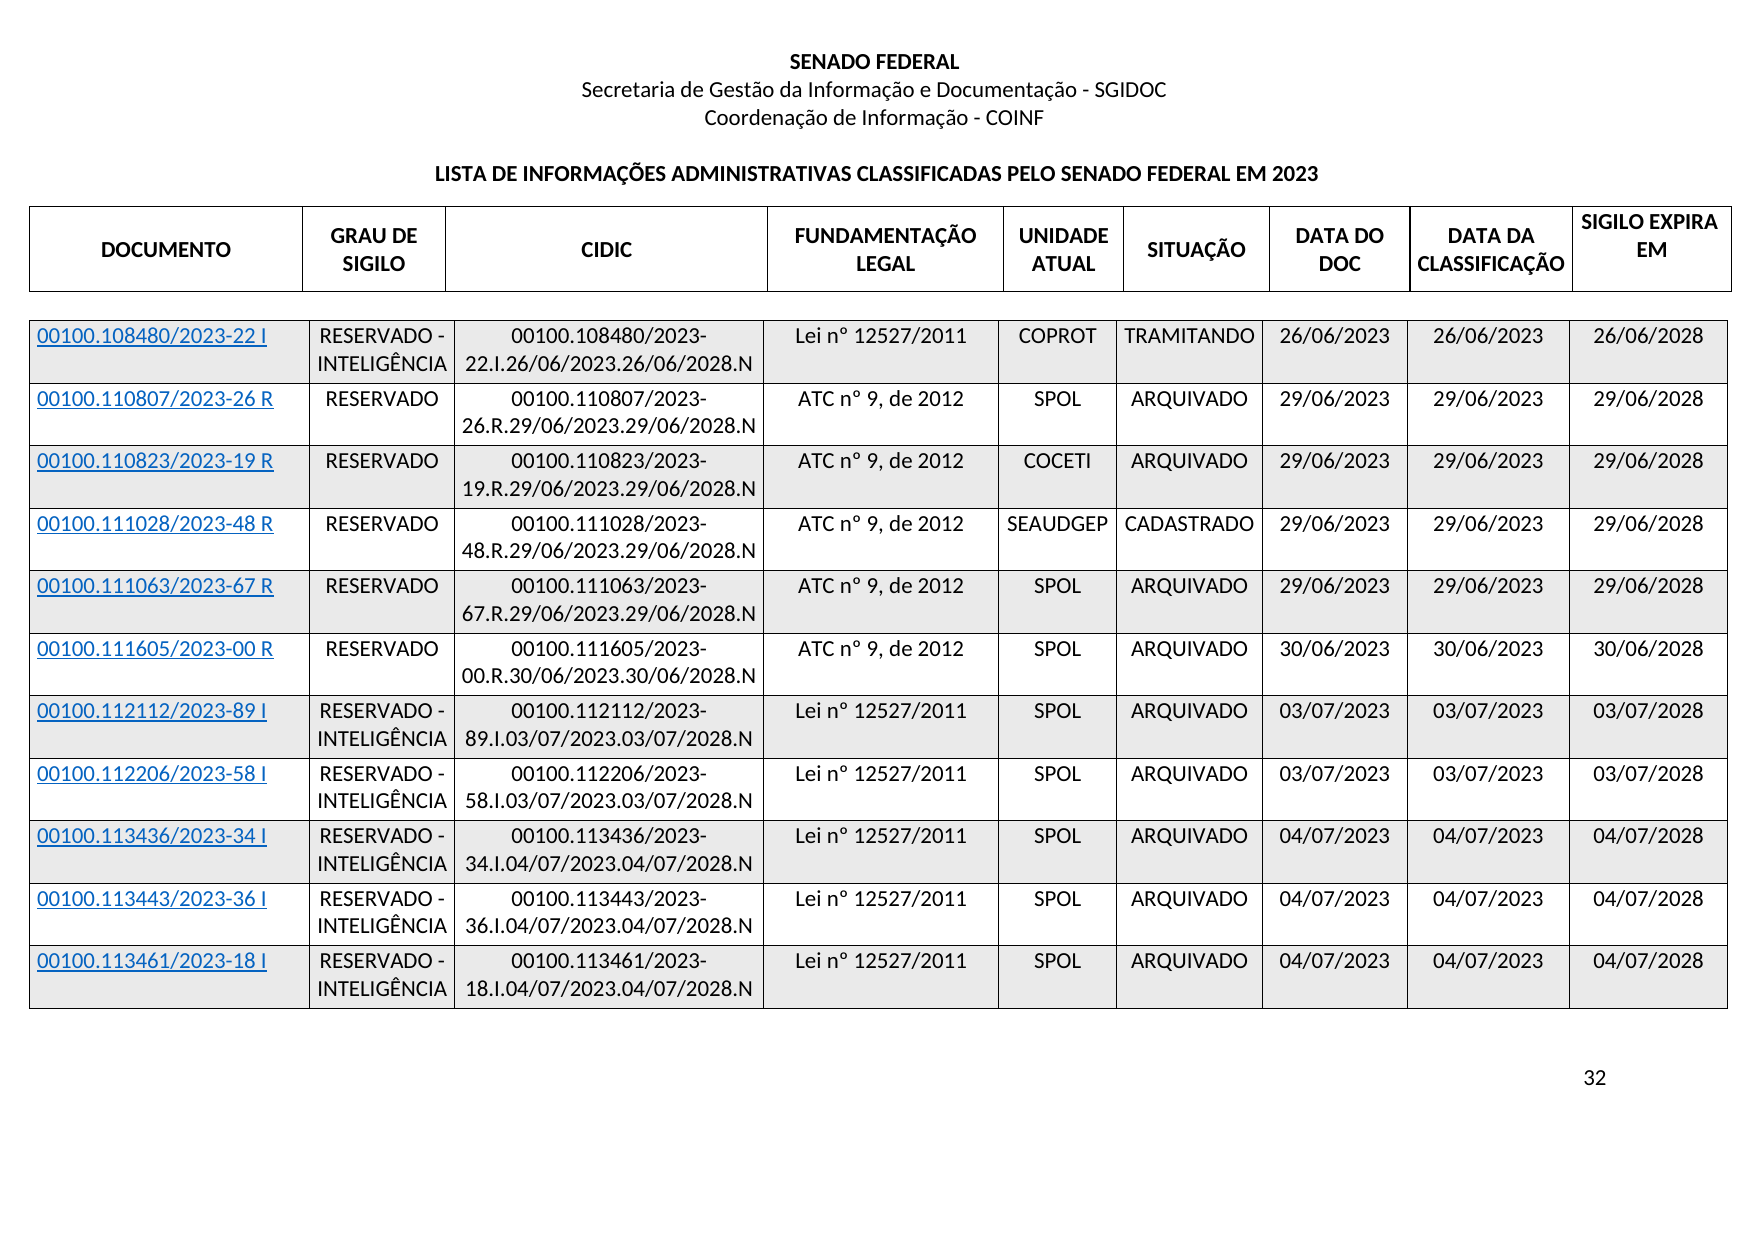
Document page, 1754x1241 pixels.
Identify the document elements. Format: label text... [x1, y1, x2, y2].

table_cell 29/06/2023 [1263, 571, 1407, 633]
table_cell SPOL [999, 384, 1116, 445]
table_cell ARQUIVADO [1117, 696, 1262, 758]
table_cell RESERVADO - INTELIGÊNCIA [310, 821, 454, 883]
table_cell 26/06/2023 [1263, 321, 1407, 383]
table_cell 00100.111028/2023-48.R.29/06/2023.29/06/2028.N [455, 509, 763, 570]
table_cell SPOL [999, 821, 1116, 883]
table_cell 30/06/2028 [1570, 634, 1727, 695]
table_cell RESERVADO - INTELIGÊNCIA [310, 321, 454, 383]
table_cell SEAUDGEP [999, 509, 1116, 570]
table_cell 29/06/2023 [1408, 446, 1569, 508]
table_cell 00100.113436/2023-34.I.04/07/2023.04/07/2028.N [455, 821, 763, 883]
table_cell 00100.113461/2023-18.I.04/07/2023.04/07/2028.N [455, 946, 763, 1008]
table_cell 04/07/2028 [1570, 946, 1727, 1008]
table_cell 29/06/2028 [1570, 509, 1727, 570]
table_cell 00100.111028/2023-48 R [30, 509, 309, 570]
table_cell 00100.110823/2023-19.R.29/06/2023.29/06/2028.N [455, 446, 763, 508]
table_cell 00100.108480/2023-22 I [30, 321, 309, 383]
table_cell SPOL [999, 571, 1116, 633]
table_cell 03/07/2028 [1570, 759, 1727, 820]
table_cell 00100.111605/2023-00 R [30, 634, 309, 695]
table_cell 30/06/2023 [1408, 634, 1569, 695]
table_cell RESERVADO - INTELIGÊNCIA [310, 946, 454, 1008]
table_cell RESERVADO - INTELIGÊNCIA [310, 884, 454, 945]
table_cell RESERVADO [310, 571, 454, 633]
table_cell 00100.113436/2023-34 I [30, 821, 309, 883]
table_cell Lei nº 12527/2011 [764, 321, 998, 383]
table_cell 30/06/2023 [1263, 634, 1407, 695]
table_cell SPOL [999, 884, 1116, 945]
table_cell 00100.112112/2023-89 I [30, 696, 309, 758]
table_cell TRAMITANDO [1117, 321, 1262, 383]
table_cell 04/07/2028 [1570, 821, 1727, 883]
table_cell ARQUIVADO [1117, 759, 1262, 820]
table_cell ARQUIVADO [1117, 571, 1262, 633]
table_cell 29/06/2023 [1408, 571, 1569, 633]
table_cell 29/06/2023 [1408, 384, 1569, 445]
table_cell 00100.111063/2023-67.R.29/06/2023.29/06/2028.N [455, 571, 763, 633]
table_cell 04/07/2023 [1408, 946, 1569, 1008]
table_cell 00100.111063/2023-67 R [30, 571, 309, 633]
table_cell 00100.110807/2023-26 R [30, 384, 309, 445]
table_cell RESERVADO [310, 634, 454, 695]
table_cell 04/07/2023 [1263, 821, 1407, 883]
table_cell 29/06/2028 [1570, 571, 1727, 633]
table_cell 00100.111605/2023-00.R.30/06/2023.30/06/2028.N [455, 634, 763, 695]
table_cell 00100.108480/2023-22.I.26/06/2023.26/06/2028.N [455, 321, 763, 383]
table_cell 04/07/2023 [1408, 821, 1569, 883]
table_cell Lei nº 12527/2011 [764, 821, 998, 883]
table_cell 29/06/2023 [1263, 509, 1407, 570]
table_cell SPOL [999, 634, 1116, 695]
table_cell 04/07/2023 [1263, 946, 1407, 1008]
table_cell 00100.112206/2023-58 I [30, 759, 309, 820]
table_cell 29/06/2023 [1263, 384, 1407, 445]
table_cell ARQUIVADO [1117, 634, 1262, 695]
table_cell CADASTRADO [1117, 509, 1262, 570]
table_cell 00100.110823/2023-19 R [30, 446, 309, 508]
table_cell ATC nº 9, de 2012 [764, 571, 998, 633]
table_cell 00100.112206/2023-58.I.03/07/2023.03/07/2028.N [455, 759, 763, 820]
table_cell SPOL [999, 946, 1116, 1008]
table_cell RESERVADO [310, 384, 454, 445]
table_cell RESERVADO - INTELIGÊNCIA [310, 696, 454, 758]
table_cell 29/06/2023 [1263, 446, 1407, 508]
table_cell ARQUIVADO [1117, 946, 1262, 1008]
table_cell ARQUIVADO [1117, 446, 1262, 508]
table_cell 03/07/2028 [1570, 696, 1727, 758]
table_cell SPOL [999, 759, 1116, 820]
table_cell 00100.112112/2023-89.I.03/07/2023.03/07/2028.N [455, 696, 763, 758]
table_cell ATC nº 9, de 2012 [764, 446, 998, 508]
table_cell 00100.113443/2023-36.I.04/07/2023.04/07/2028.N [455, 884, 763, 945]
table_cell RESERVADO - INTELIGÊNCIA [310, 759, 454, 820]
table_cell ARQUIVADO [1117, 384, 1262, 445]
table_cell COPROT [999, 321, 1116, 383]
table_cell RESERVADO [310, 509, 454, 570]
table_cell 04/07/2028 [1570, 884, 1727, 945]
table_cell 03/07/2023 [1408, 759, 1569, 820]
table_cell Lei nº 12527/2011 [764, 759, 998, 820]
table_cell Lei nº 12527/2011 [764, 946, 998, 1008]
table_cell COCETI [999, 446, 1116, 508]
table_cell 29/06/2028 [1570, 384, 1727, 445]
table_cell RESERVADO [310, 446, 454, 508]
table_cell ATC nº 9, de 2012 [764, 384, 998, 445]
table_cell Lei nº 12527/2011 [764, 696, 998, 758]
table_cell ATC nº 9, de 2012 [764, 509, 998, 570]
table_cell Lei nº 12527/2011 [764, 884, 998, 945]
table_cell ATC nº 9, de 2012 [764, 634, 998, 695]
table_cell 26/06/2023 [1408, 321, 1569, 383]
table_cell 03/07/2023 [1408, 696, 1569, 758]
table_cell ARQUIVADO [1117, 884, 1262, 945]
table_cell ARQUIVADO [1117, 821, 1262, 883]
table_cell 00100.110807/2023-26.R.29/06/2023.29/06/2028.N [455, 384, 763, 445]
table_cell 26/06/2028 [1570, 321, 1727, 383]
table_cell SPOL [999, 696, 1116, 758]
table_cell 00100.113461/2023-18 I [30, 946, 309, 1008]
table_cell 04/07/2023 [1408, 884, 1569, 945]
table_cell 29/06/2023 [1408, 509, 1569, 570]
table_cell 03/07/2023 [1263, 759, 1407, 820]
table_cell 29/06/2028 [1570, 446, 1727, 508]
table_cell 00100.113443/2023-36 I [30, 884, 309, 945]
table_cell 03/07/2023 [1263, 696, 1407, 758]
table_cell 04/07/2023 [1263, 884, 1407, 945]
